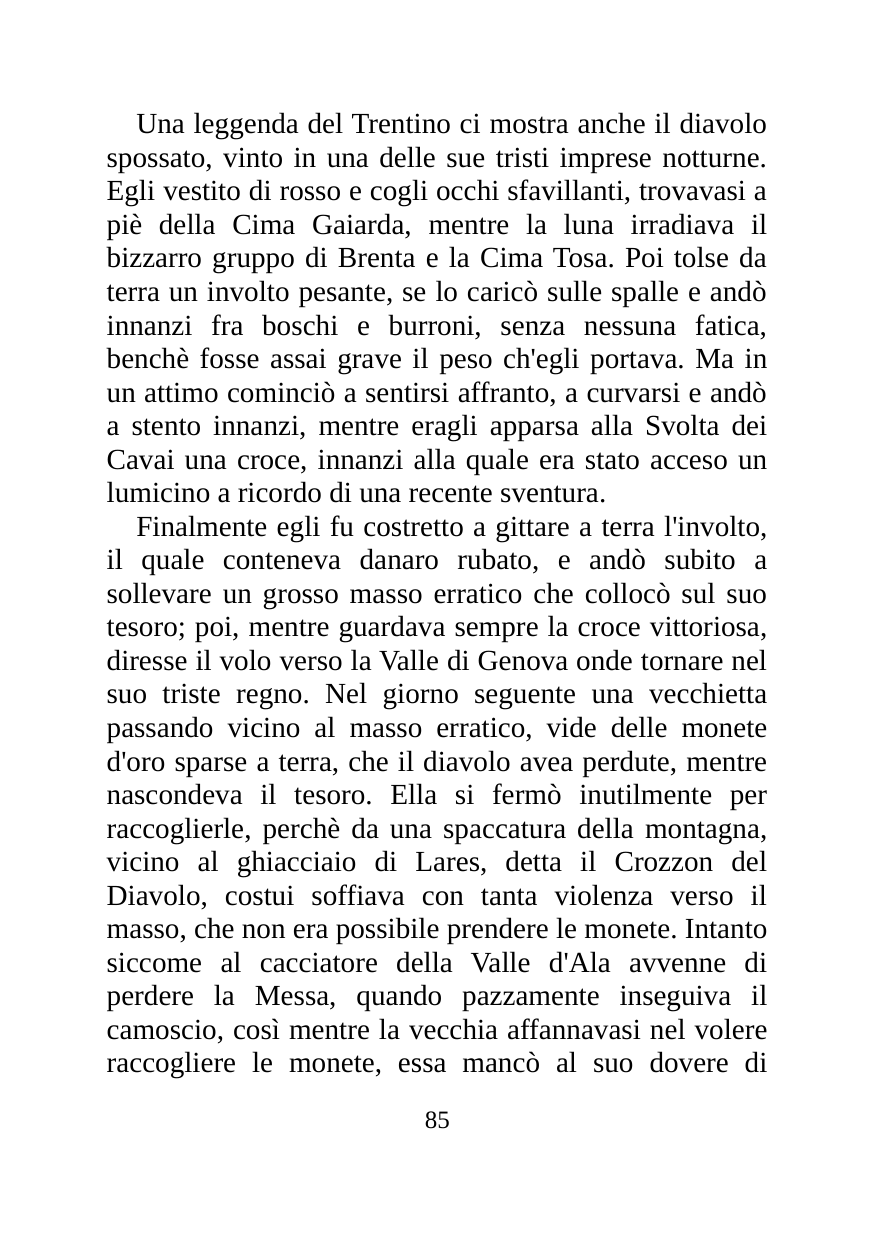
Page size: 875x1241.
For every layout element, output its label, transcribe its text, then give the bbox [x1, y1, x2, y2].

text Finalmente egli fu costretto a gittare a terra l'involto, il quale conteneva danaro rubato, e andò subito a sollevare un grosso masso erratico che collocò sul suo tesoro; poi, mentre guardava sempre la croce vittoriosa, diresse il volo verso la Valle di Genova onde tornare nel suo triste regno. Nel giorno seguente una vecchietta passando vicino al masso erratico, vide delle monete d'oro sparse a terra, che il diavolo avea perdute, mentre nascondeva il tesoro. Ella si fermò inutilmente per raccoglierle, perchè da una spaccatura della montagna, vicino al ghiacciaio di Lares, detta il Crozzon del Diavolo, costui soffiava con tanta violenza verso il masso, che non era possibile prendere le monete. Intanto siccome al cacciatore della Valle d'Ala avvenne di perdere la Messa, quando pazzamente inseguiva il camoscio, così mentre la vecchia affannavasi nel volere raccogliere le monete, essa mancò al suo dovere di [106, 509, 768, 1079]
text Una leggenda del Trentino ci mostra anche il diavolo spossato, vinto in una delle sue tristi imprese notturne. Egli vestito di rosso e cogli occhi sfavillanti, trovavasi a piè della Cima Gaiarda, mentre la luna irradiava il bizzarro gruppo di Brenta e la Cima Tosa. Poi tolse da terra un involto pesante, se lo caricò sulle spalle e andò innanzi fra boschi e burroni, senza nessuna fatica, benchè fosse assai grave il peso ch'egli portava. Ma in un attimo cominciò a sentirsi affranto, a curvarsi e andò a stento innanzi, mentre eragli apparsa alla Svolta dei Cavai una croce, innanzi alla quale era stato acceso un lumicino a ricordo di una recente sventura. [106, 106, 768, 509]
